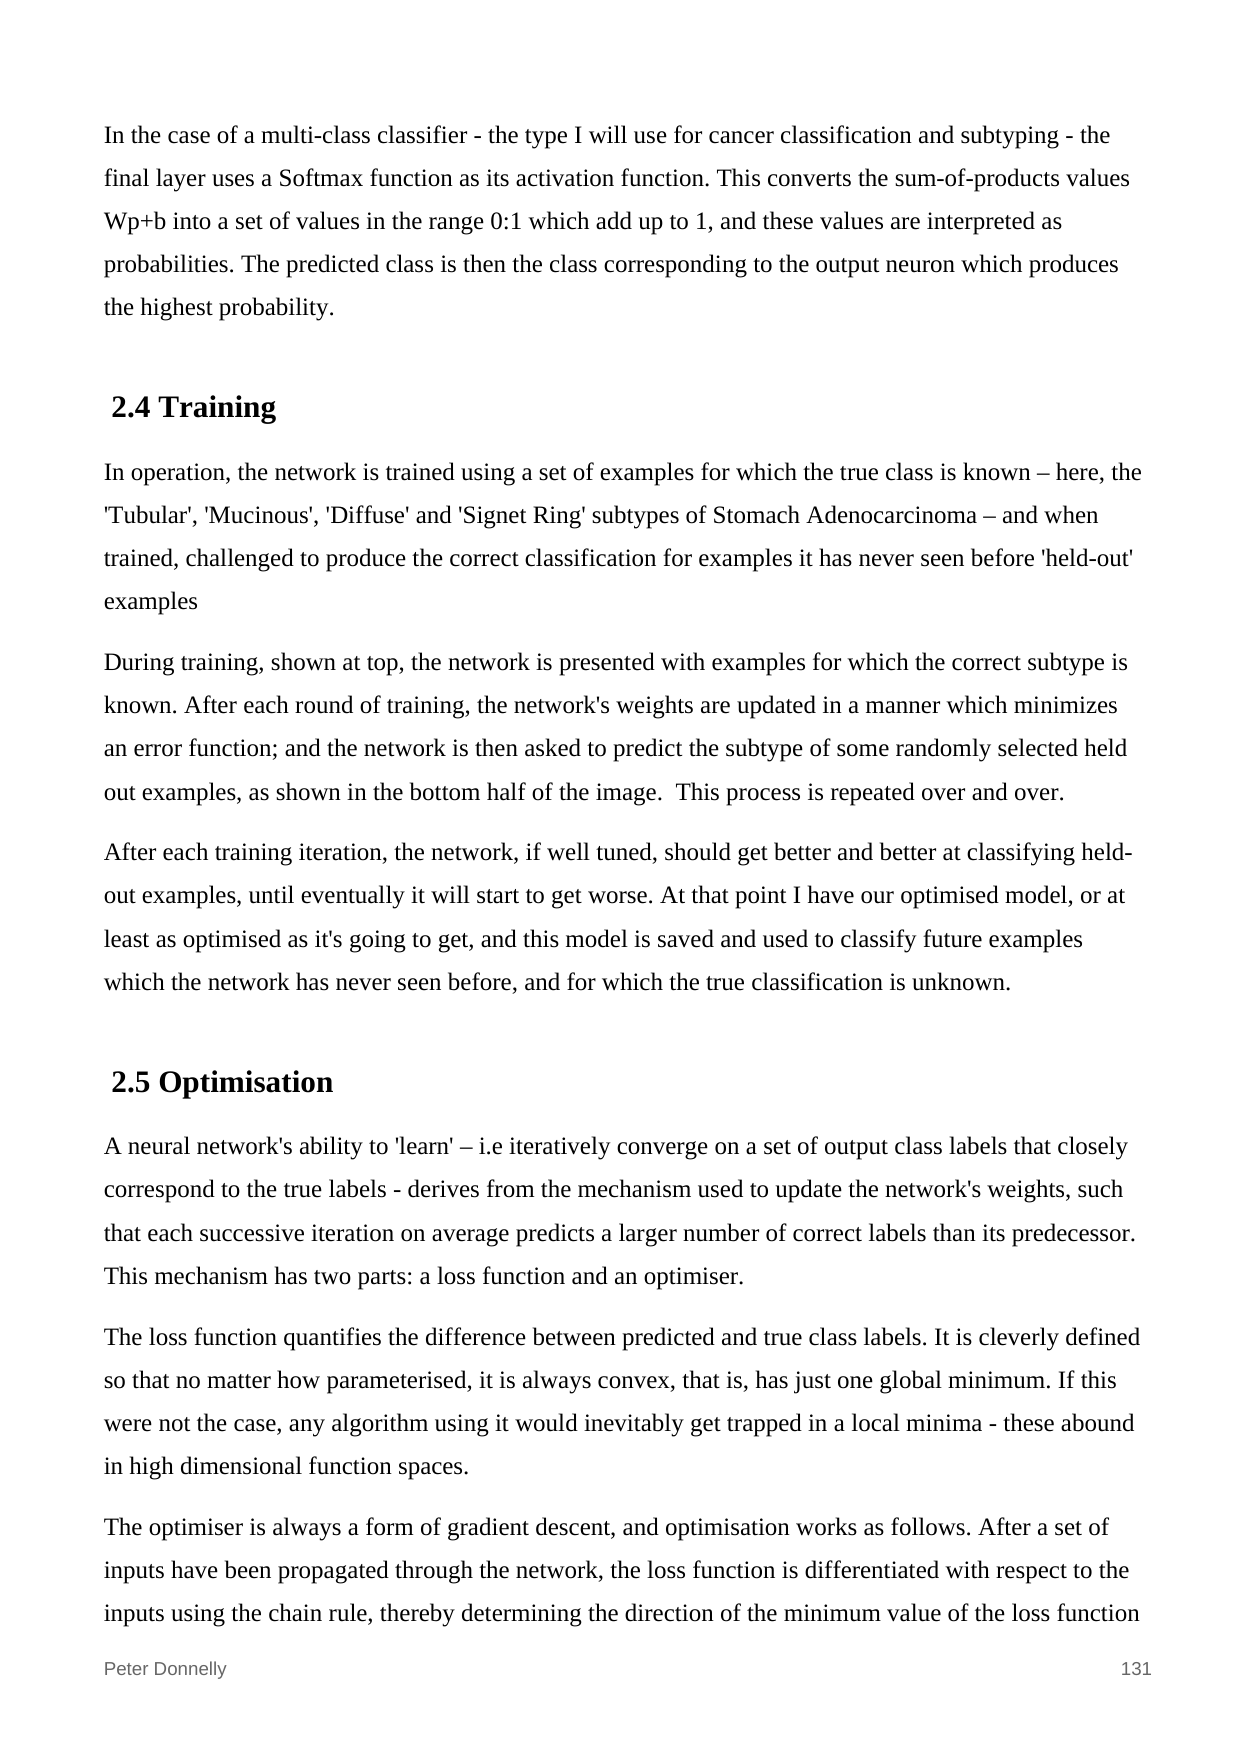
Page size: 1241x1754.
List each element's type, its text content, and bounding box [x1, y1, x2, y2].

text During training, shown at top, the network is presented with examples for which the correct subtype is known. After each round of training, the network's weights are updated in a manner which minimizes an error function; and the network is then asked to predict the subtype of some randomly selected held out examples, as shown in the bottom half of the image. This process is repeated over and over. [103, 647, 1146, 805]
subtitle Optimisation [103, 1063, 1146, 1099]
subtitle Training [103, 388, 1146, 424]
text After each training iteration, the network, if well tuned, should get better and better at classifying held-out examples, until eventually it will start to get worse. At that point I have our optimised model, or at least as optimised as it's going to get, and this model is saved and used to classify future examples which the network has never seen before, and for which the true classification is unknown. [103, 837, 1146, 996]
text In operation, the network is trained using a set of examples for which the true class is known – here, the 'Tubular', 'Mucinous', 'Diffuse' and 'Signet Ring' subtypes of Stomach Adenocarcinoma – and when trained, challenged to produce the correct classification for examples it has never seen before 'held-out' examples [103, 457, 1146, 615]
text The loss function quantifies the difference between predicted and true class labels. It is cleverly defined so that no matter how parameterised, it is always convex, that is, has just one global minimum. If this were not the case, any algorithm using it would inevitably get trapped in a local minima - these abound in high dimensional function spaces. [103, 1322, 1146, 1480]
text In the case of a multi-class classifier - the type I will use for cancer classification and subtyping - the final layer uses a Softmax function as its activation function. This converts the sum-of-products values Wp+b into a set of values in the range 0:1 which add up to 1, and these values are interpreted as probabilities. The predicted class is then the class corresponding to the output neuron which produces the highest probability. [103, 120, 1146, 321]
text A neural network's ability to 'learn' – i.e iteratively converge on a set of output class labels that closely correspond to the true labels - derives from the mechanism used to update the network's weights, such that each successive iteration on average predicts a larger number of correct labels than its predecessor. This mechanism has two parts: a loss function and an optimiser. [103, 1131, 1146, 1289]
text The optimiser is always a form of gradient descent, and optimisation works as follows. After a set of inputs have been propagated through the network, the loss function is differentiated with respect to the inputs using the chain rule, thereby determining the direction of the minimum value of the loss function [103, 1512, 1146, 1627]
